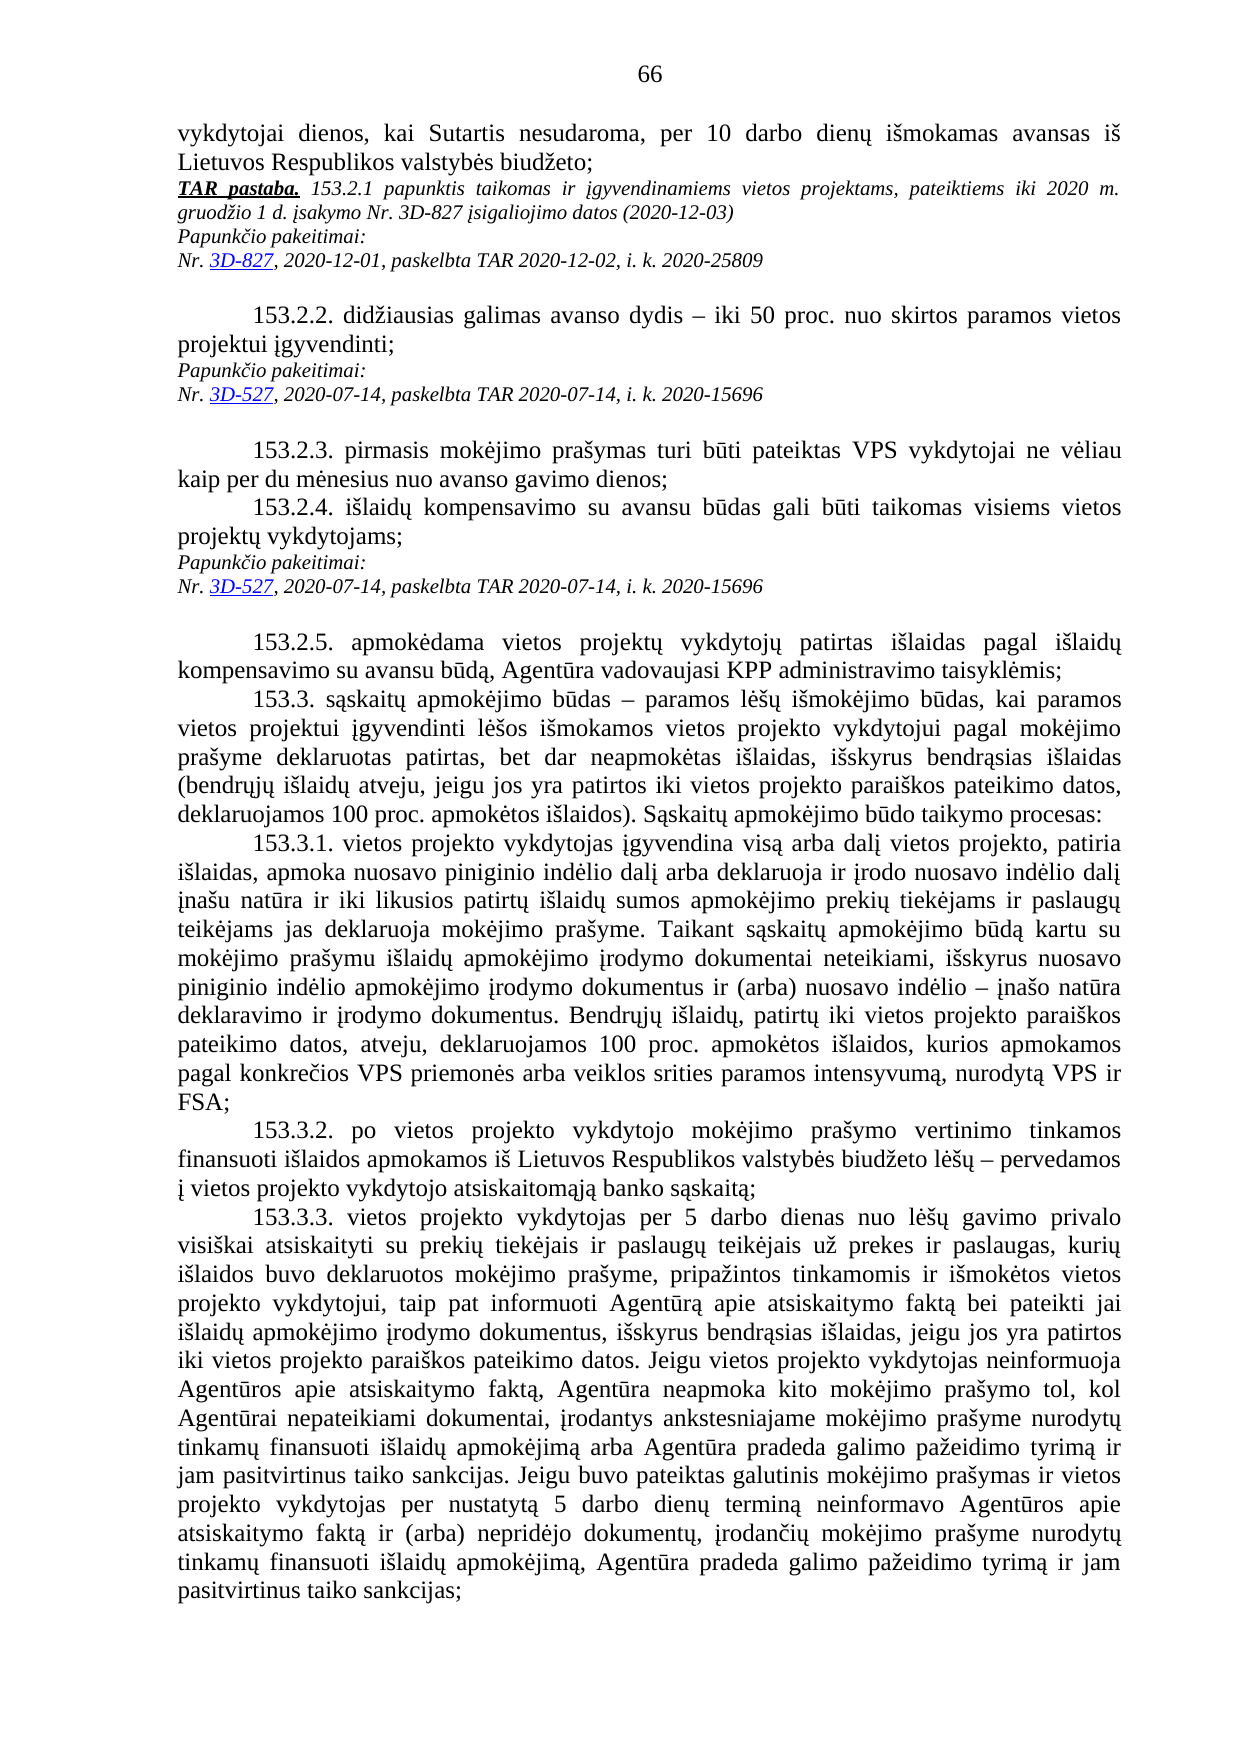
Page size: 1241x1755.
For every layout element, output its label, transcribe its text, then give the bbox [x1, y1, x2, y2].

text TAR pastaba. 153.2.1 papunktis taikomas ir įgyvendinamiems vietos projektams, pateiktiems iki 2020 m. gruodžio 1 d. įsakymo Nr. 3D-827 įsigaliojimo datos (2020-12-03) [177, 176, 1122, 224]
text Nr. 3D-827, 2020-12-01, paskelbta TAR 2020-12-02, i. k. 2020-25809 [177, 248, 1122, 272]
text Papunkčio pakeitimai: [177, 550, 1122, 574]
text vykdytojai dienos, kai Sutartis nesudaroma, per 10 darbo dienų išmokamas avansas iš Lietuvos Respublikos valstybės biudžeto; [177, 118, 1122, 176]
text 153.3.2. po vietos projekto vykdytojo mokėjimo prašymo vertinimo tinkamos finansuoti išlaidos apmokamos iš Lietuvos Respublikos valstybės biudžeto lėšų – pervedamos į vietos projekto vykdytojo atsiskaitomąją banko sąskaitą; [177, 1116, 1122, 1202]
text 153.2.5. apmokėdama vietos projektų vykdytojų patirtas išlaidas pagal išlaidų kompensavimo su avansu būdą, Agentūra vadovaujasi KPP administravimo taisyklėmis; [177, 627, 1122, 684]
text 153.2.4. išlaidų kompensavimo su avansu būdas gali būti taikomas visiems vietos projektų vykdytojams; [177, 492, 1122, 550]
text 153.2.2. didžiausias galimas avanso dydis – iki 50 proc. nuo skirtos paramos vietos projektui įgyvendinti; [177, 301, 1122, 358]
text Nr. 3D-527, 2020-07-14, paskelbta TAR 2020-07-14, i. k. 2020-15696 [177, 574, 1122, 598]
text 153.3.3. vietos projekto vykdytojas per 5 darbo dienas nuo lėšų gavimo privalo visiškai atsiskaityti su prekių tiekėjais ir paslaugų teikėjais už prekes ir paslaugas, kurių išlaidos buvo deklaruotos mokėjimo prašyme, pripažintos tinkamomis ir išmokėtos vietos projekto vykdytojui, taip pat informuoti Agentūrą apie atsiskaitymo faktą bei pateikti jai išlaidų apmokėjimo įrodymo dokumentus, išskyrus bendrąsias išlaidas, jeigu jos yra patirtos iki vietos projekto paraiškos pateikimo datos. Jeigu vietos projekto vykdytojas neinformuoja Agentūros apie atsiskaitymo faktą, Agentūra neapmoka kito mokėjimo prašymo tol, kol Agentūrai nepateikiami dokumentai, įrodantys ankstesniajame mokėjimo prašyme nurodytų tinkamų finansuoti išlaidų apmokėjimą arba Agentūra pradeda galimo pažeidimo tyrimą ir jam pasitvirtinus taiko sankcijas. Jeigu buvo pateiktas galutinis mokėjimo prašymas ir vietos projekto vykdytojas per nustatytą 5 darbo dienų terminą neinformavo Agentūros apie atsiskaitymo faktą ir (arba) nepridėjo dokumentų, įrodančių mokėjimo prašyme nurodytų tinkamų finansuoti išlaidų apmokėjimą, Agentūra pradeda galimo pažeidimo tyrimą ir jam pasitvirtinus taiko sankcijas; [177, 1202, 1122, 1604]
text Papunkčio pakeitimai: [177, 224, 1122, 248]
text Papunkčio pakeitimai: [177, 358, 1122, 382]
text Nr. 3D-527, 2020-07-14, paskelbta TAR 2020-07-14, i. k. 2020-15696 [177, 382, 1122, 406]
text 153.3. sąskaitų apmokėjimo būdas – paramos lėšų išmokėjimo būdas, kai paramos vietos projektui įgyvendinti lėšos išmokamos vietos projekto vykdytojui pagal mokėjimo prašyme deklaruotas patirtas, bet dar neapmokėtas išlaidas, išskyrus bendrąsias išlaidas (bendrųjų išlaidų atveju, jeigu jos yra patirtos iki vietos projekto paraiškos pateikimo datos, deklaruojamos 100 proc. apmokėtos išlaidos). Sąskaitų apmokėjimo būdo taikymo procesas: [177, 684, 1122, 828]
text 153.2.3. pirmasis mokėjimo prašymas turi būti pateiktas VPS vykdytojai ne vėliau kaip per du mėnesius nuo avanso gavimo dienos; [177, 435, 1122, 492]
text 153.3.1. vietos projekto vykdytojas įgyvendina visą arba dalį vietos projekto, patiria išlaidas, apmoka nuosavo piniginio indėlio dalį arba deklaruoja ir įrodo nuosavo indėlio dalį įnašu natūra ir iki likusios patirtų išlaidų sumos apmokėjimo prekių tiekėjams ir paslaugų teikėjams jas deklaruoja mokėjimo prašyme. Taikant sąskaitų apmokėjimo būdą kartu su mokėjimo prašymu išlaidų apmokėjimo įrodymo dokumentai neteikiami, išskyrus nuosavo piniginio indėlio apmokėjimo įrodymo dokumentus ir (arba) nuosavo indėlio – įnašo natūra deklaravimo ir įrodymo dokumentus. Bendrųjų išlaidų, patirtų iki vietos projekto paraiškos pateikimo datos, atveju, deklaruojamos 100 proc. apmokėtos išlaidos, kurios apmokamos pagal konkrečios VPS priemonės arba veiklos srities paramos intensyvumą, nurodytą VPS ir FSA; [177, 828, 1122, 1116]
